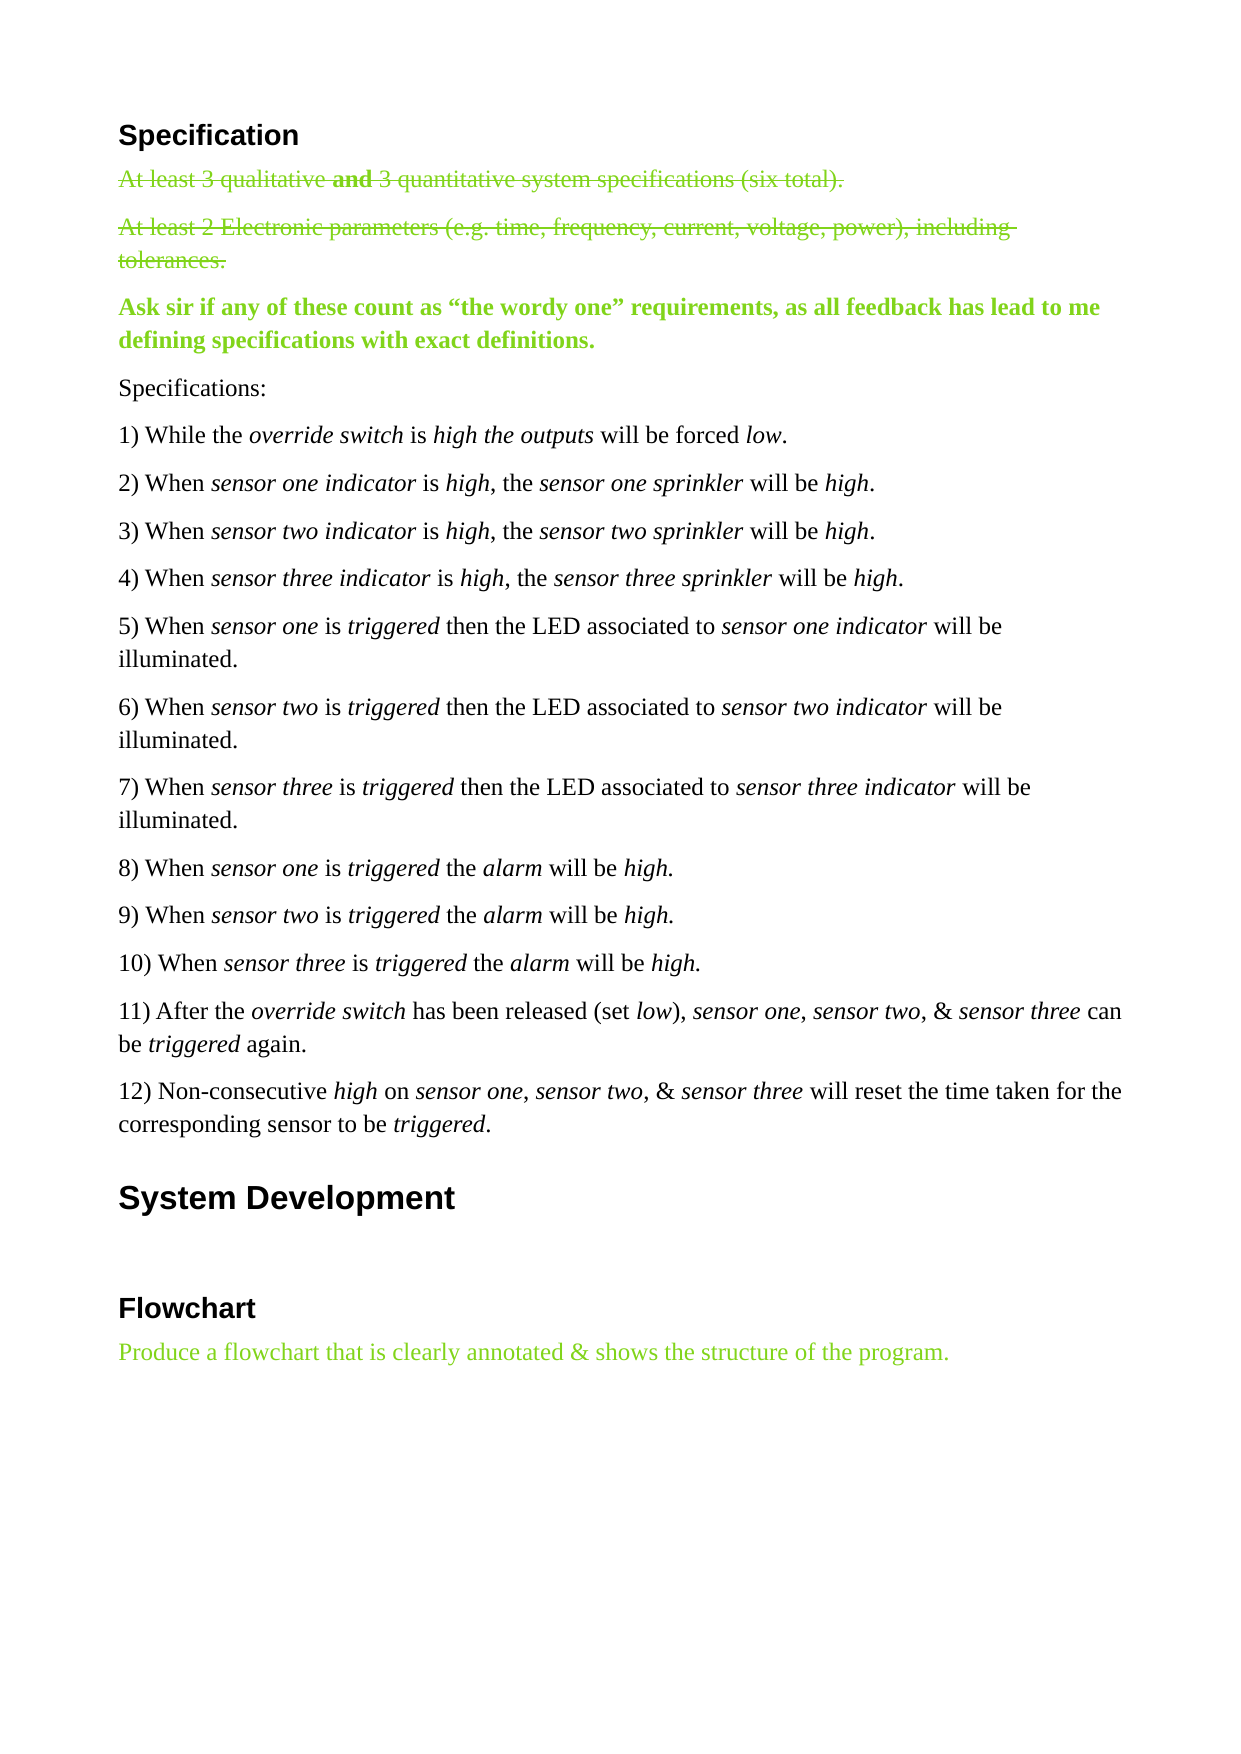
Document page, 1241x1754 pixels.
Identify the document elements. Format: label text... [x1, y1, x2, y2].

text At least 3 qualitative and 3 quantitative system specifications (six total). [118, 164, 1122, 193]
text Ask sir if any of these count as “the wordy one” requirements, as all feedback has lead to me defining specifications with exact definitions. [118, 292, 1122, 354]
text 3) When sensor two indicator is high, the sensor two sprinkler will be high. [118, 516, 1122, 544]
text At least 2 Electronic parameters (e.g. time, frequency, current, voltage, power), including tolerances. [118, 212, 1122, 273]
text 8) When sensor one is triggered the alarm will be high. [118, 853, 1122, 882]
text 5) When sensor one is triggered then the LED associated to sensor one indicator will be illuminated. [118, 611, 1122, 673]
text Produce a flowchart that is clearly annotated & shows the structure of the program. [118, 1337, 1122, 1366]
text 10) When sensor three is triggered the alarm will be high. [118, 948, 1122, 977]
subtitle System Development [118, 1178, 1122, 1216]
text 11) After the override switch has been released (set low), sensor one, sensor two, & sensor three can be triggered again. [118, 996, 1122, 1057]
text 1) While the override switch is high the outputs will be forced low. [118, 421, 1122, 449]
text 9) When sensor two is triggered the alarm will be high. [118, 901, 1122, 929]
subtitle Specification [118, 118, 1122, 152]
text 7) When sensor three is triggered then the LED associated to sensor three indicator will be illuminated. [118, 772, 1122, 834]
subtitle Flowchart [118, 1291, 1122, 1324]
text 6) When sensor two is triggered then the LED associated to sensor two indicator will be illuminated. [118, 692, 1122, 753]
text Specifications: [118, 373, 1122, 402]
text 2) When sensor one indicator is high, the sensor one sprinkler will be high. [118, 468, 1122, 497]
text 4) When sensor three indicator is high, the sensor three sprinkler will be high. [118, 563, 1122, 592]
text 12) Non-consecutive high on sensor one, sensor two, & sensor three will reset the time taken for the corresponding sensor to be triggered. [118, 1076, 1122, 1138]
